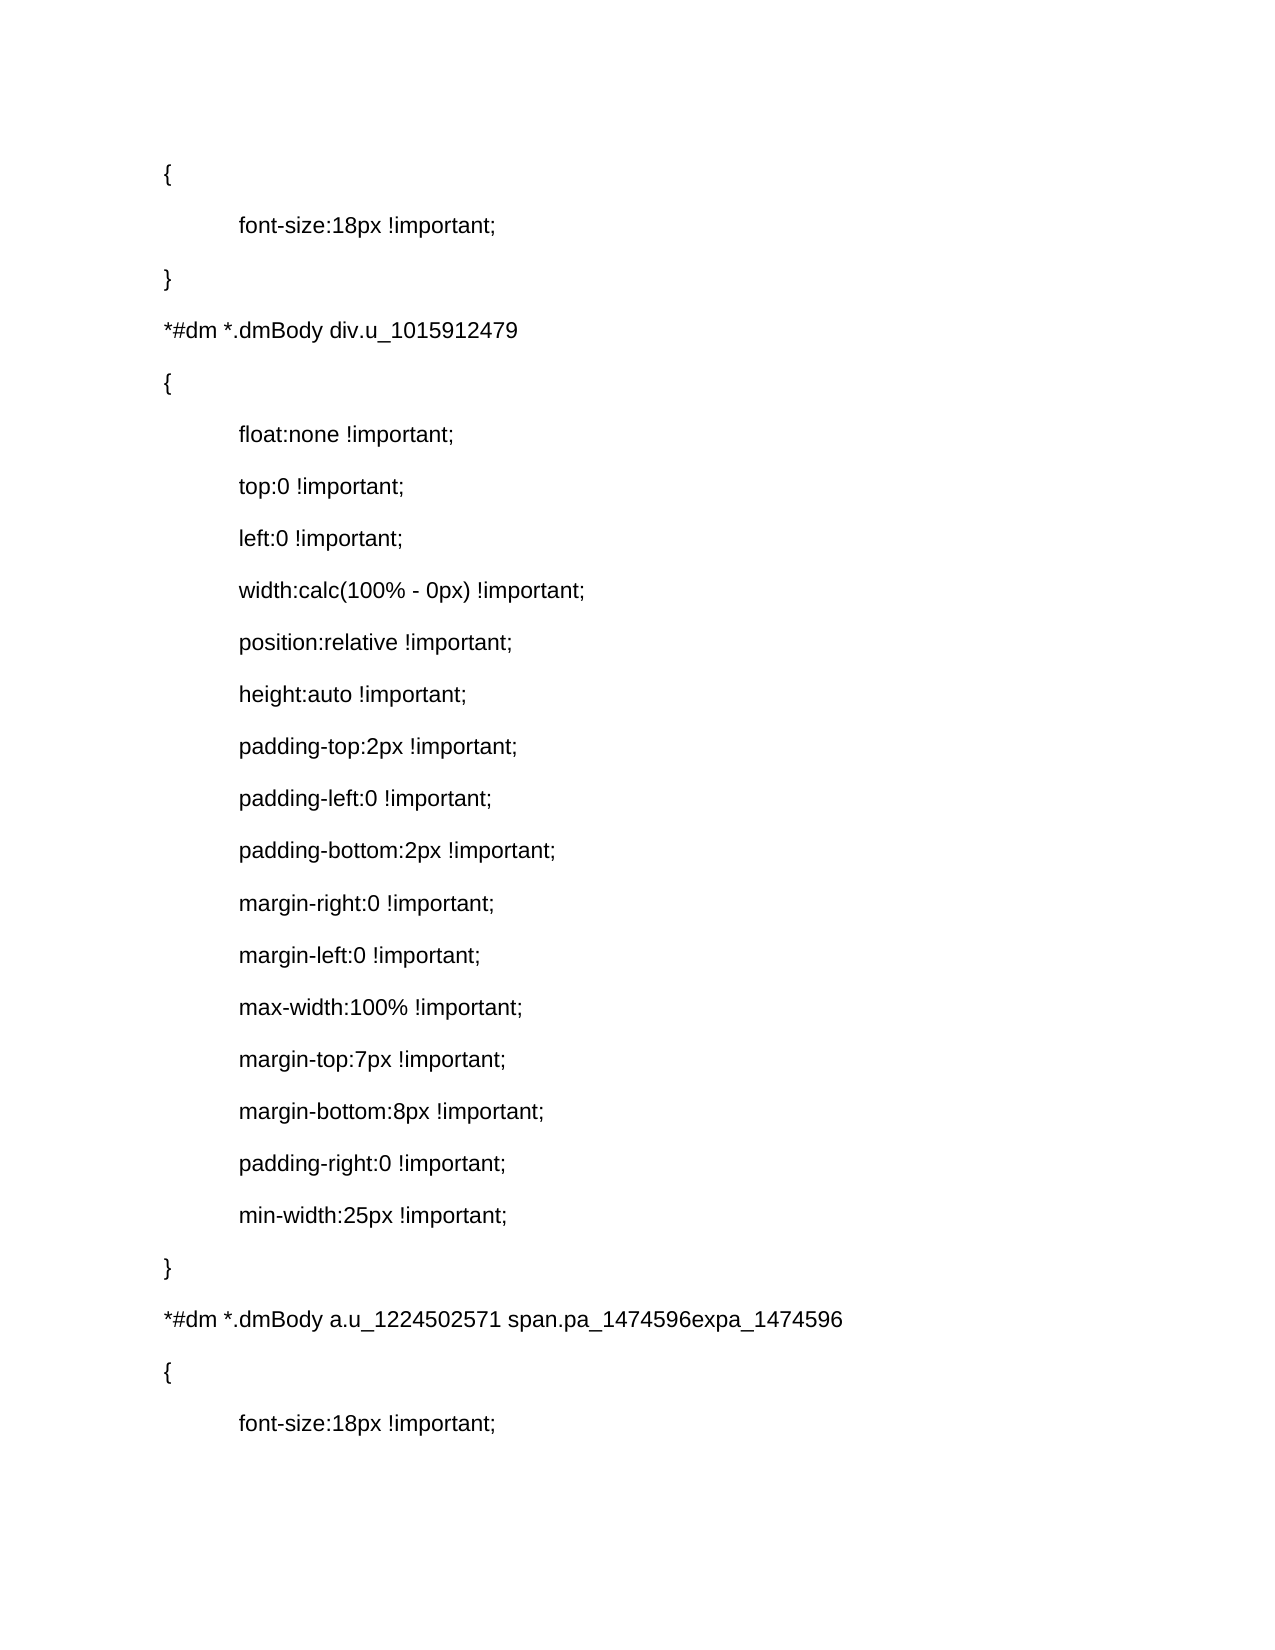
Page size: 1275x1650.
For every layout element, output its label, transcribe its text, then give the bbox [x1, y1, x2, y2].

table_cell height:auto !important; [153, 671, 1125, 723]
table_cell top:0 !important; [153, 463, 1125, 514]
table_cell padding-left:0 !important; [153, 775, 1125, 827]
table_cell } [153, 1244, 1125, 1296]
table_cell margin-left:0 !important; [153, 931, 1125, 983]
table_cell margin-right:0 !important; [153, 879, 1125, 931]
table_cell padding-right:0 !important; [153, 1140, 1125, 1192]
table_cell margin-top:7px !important; [153, 1035, 1125, 1087]
table_cell min-width:25px !important; [153, 1192, 1125, 1244]
table_cell float:none !important; [153, 410, 1125, 462]
table_cell position:relative !important; [153, 619, 1125, 671]
table_cell left:0 !important; [153, 515, 1125, 567]
table_cell } [153, 254, 1125, 306]
table_cell font-size:18px !important; [153, 1400, 1125, 1452]
table_cell margin-bottom:8px !important; [153, 1088, 1125, 1139]
table_cell { [153, 1348, 1125, 1400]
table_cell width:calc(100% - 0px) !important; [153, 567, 1125, 619]
table_cell padding-top:2px !important; [153, 723, 1125, 775]
table_cell font-size:18px !important; [153, 202, 1125, 254]
table_cell *#dm *.dmBody div.u_1015912479 [153, 306, 1125, 358]
table_cell { [153, 358, 1125, 410]
table_cell max-width:100% !important; [153, 983, 1125, 1035]
table_cell padding-bottom:2px !important; [153, 827, 1125, 879]
table_cell *#dm *.dmBody a.u_1224502571 span.pa_1474596expa_1474596 [153, 1296, 1125, 1348]
table_cell { [153, 150, 1125, 202]
